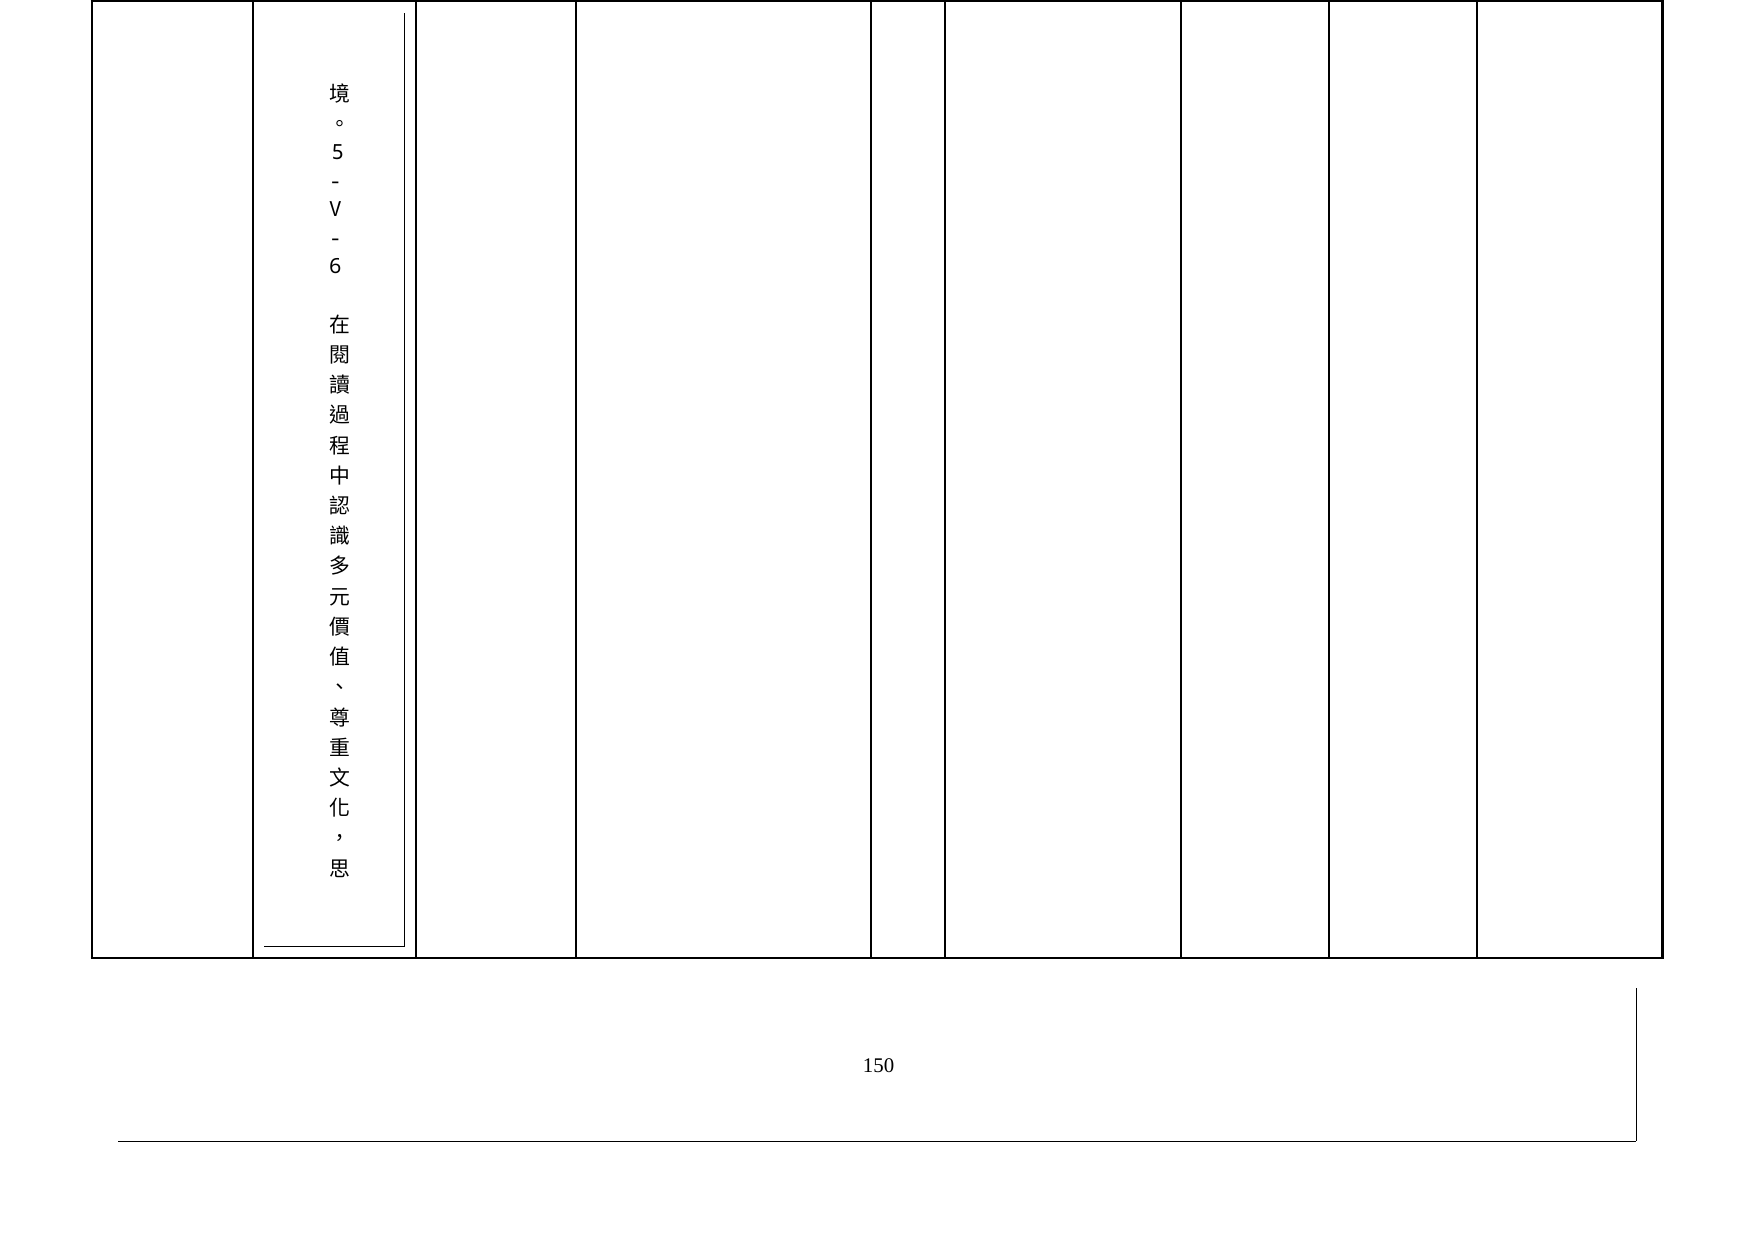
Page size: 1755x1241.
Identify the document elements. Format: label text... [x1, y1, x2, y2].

table_cell 境。 5-V-6 在閱讀過程中認識多元價值、尊重文化，思 [254, 2, 415, 957]
table_cell [1182, 2, 1328, 957]
table_cell [93, 2, 252, 957]
table_cell [946, 2, 1180, 957]
table_cell [1478, 2, 1661, 957]
table_cell [417, 2, 575, 957]
table_cell [872, 2, 944, 957]
table_cell [1330, 2, 1476, 957]
table_cell [577, 2, 870, 957]
